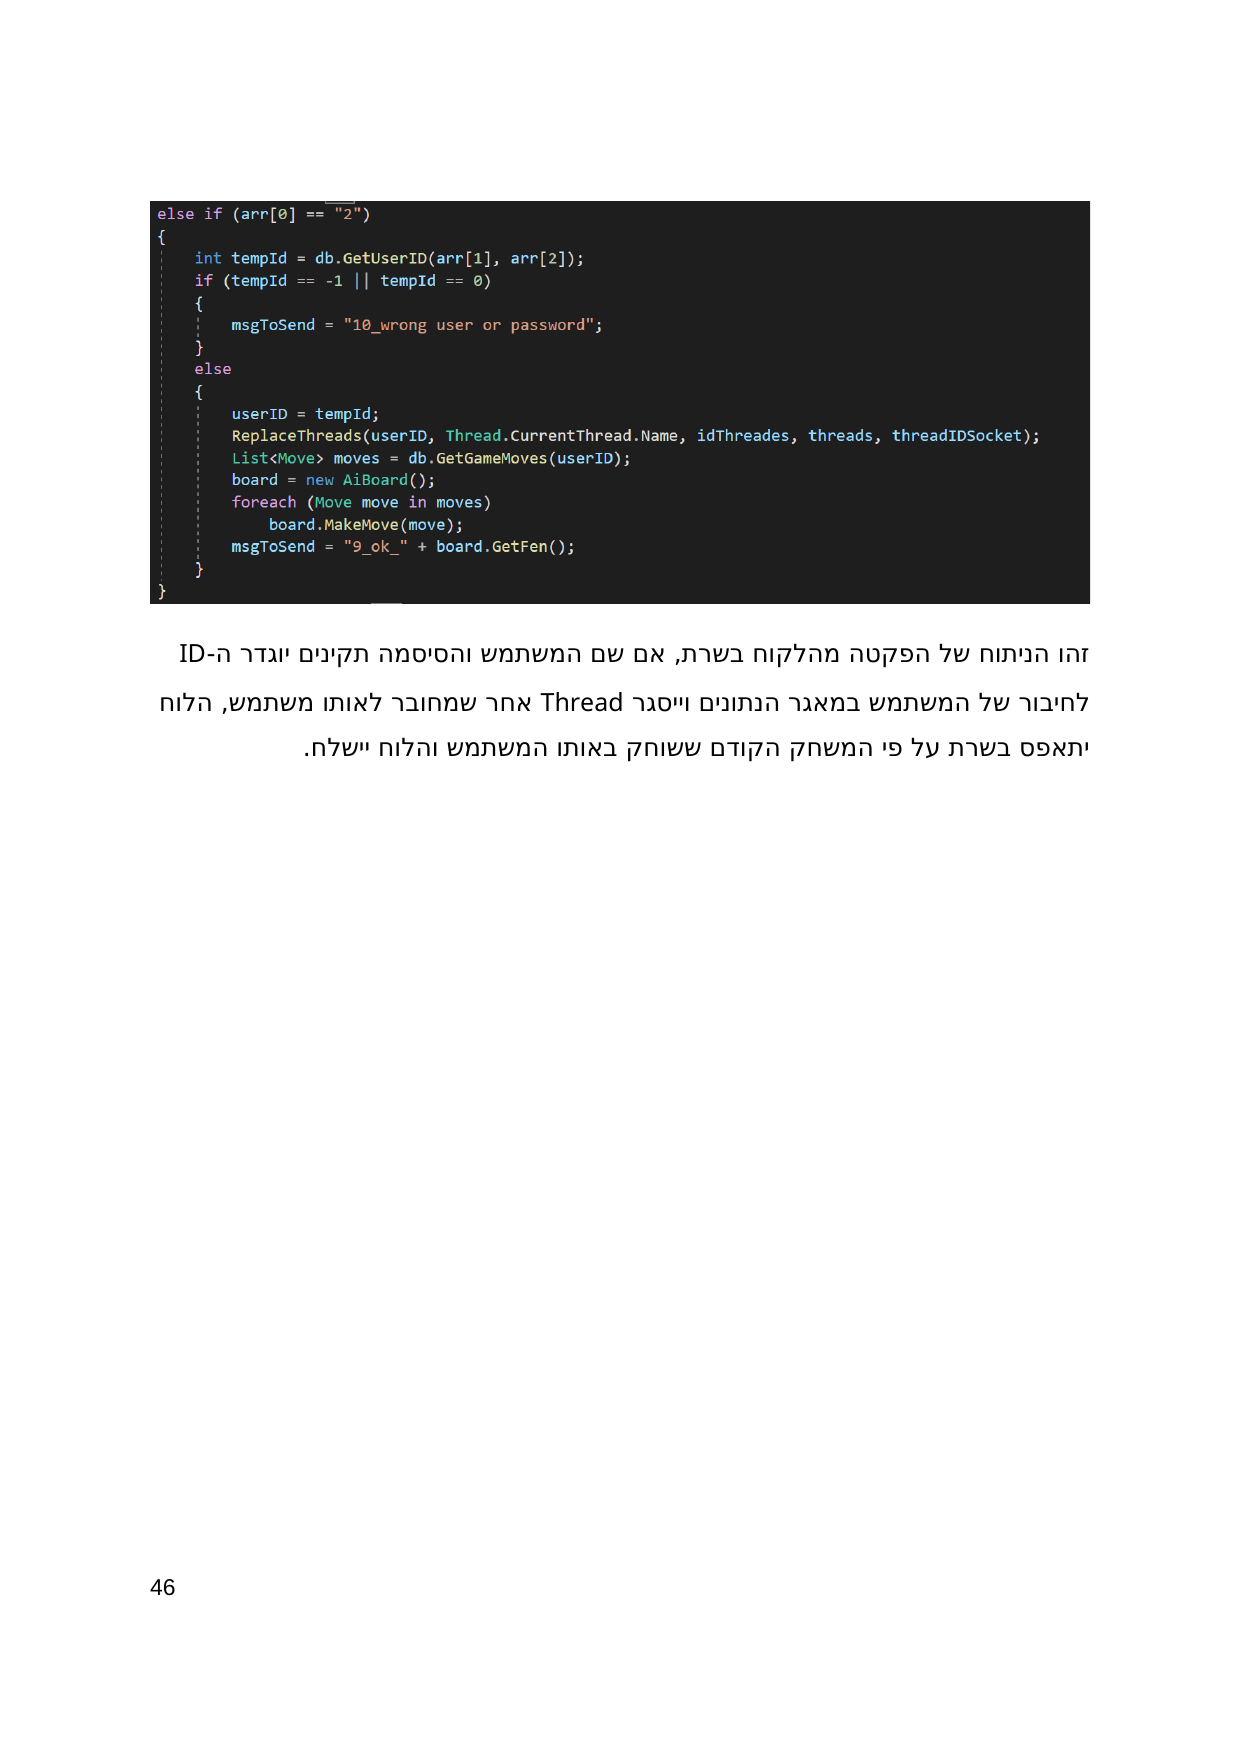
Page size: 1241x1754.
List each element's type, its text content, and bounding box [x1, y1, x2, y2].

picture [150, 201, 1091, 604]
text זהו הניתוח של הפקטה מהלקוח בשרת, אם שם המשתמש והסיסמה תקינים יוגדר ה-ID לחיבור של המשתמש במאגר הנתונים וייסגר Thread אחר שמחובר לאותו משתמש, הלוח יתאפס בשרת על פי המשחק הקודם ששוחק באותו המשתמש והלוח יישלח. [150, 604, 1090, 762]
